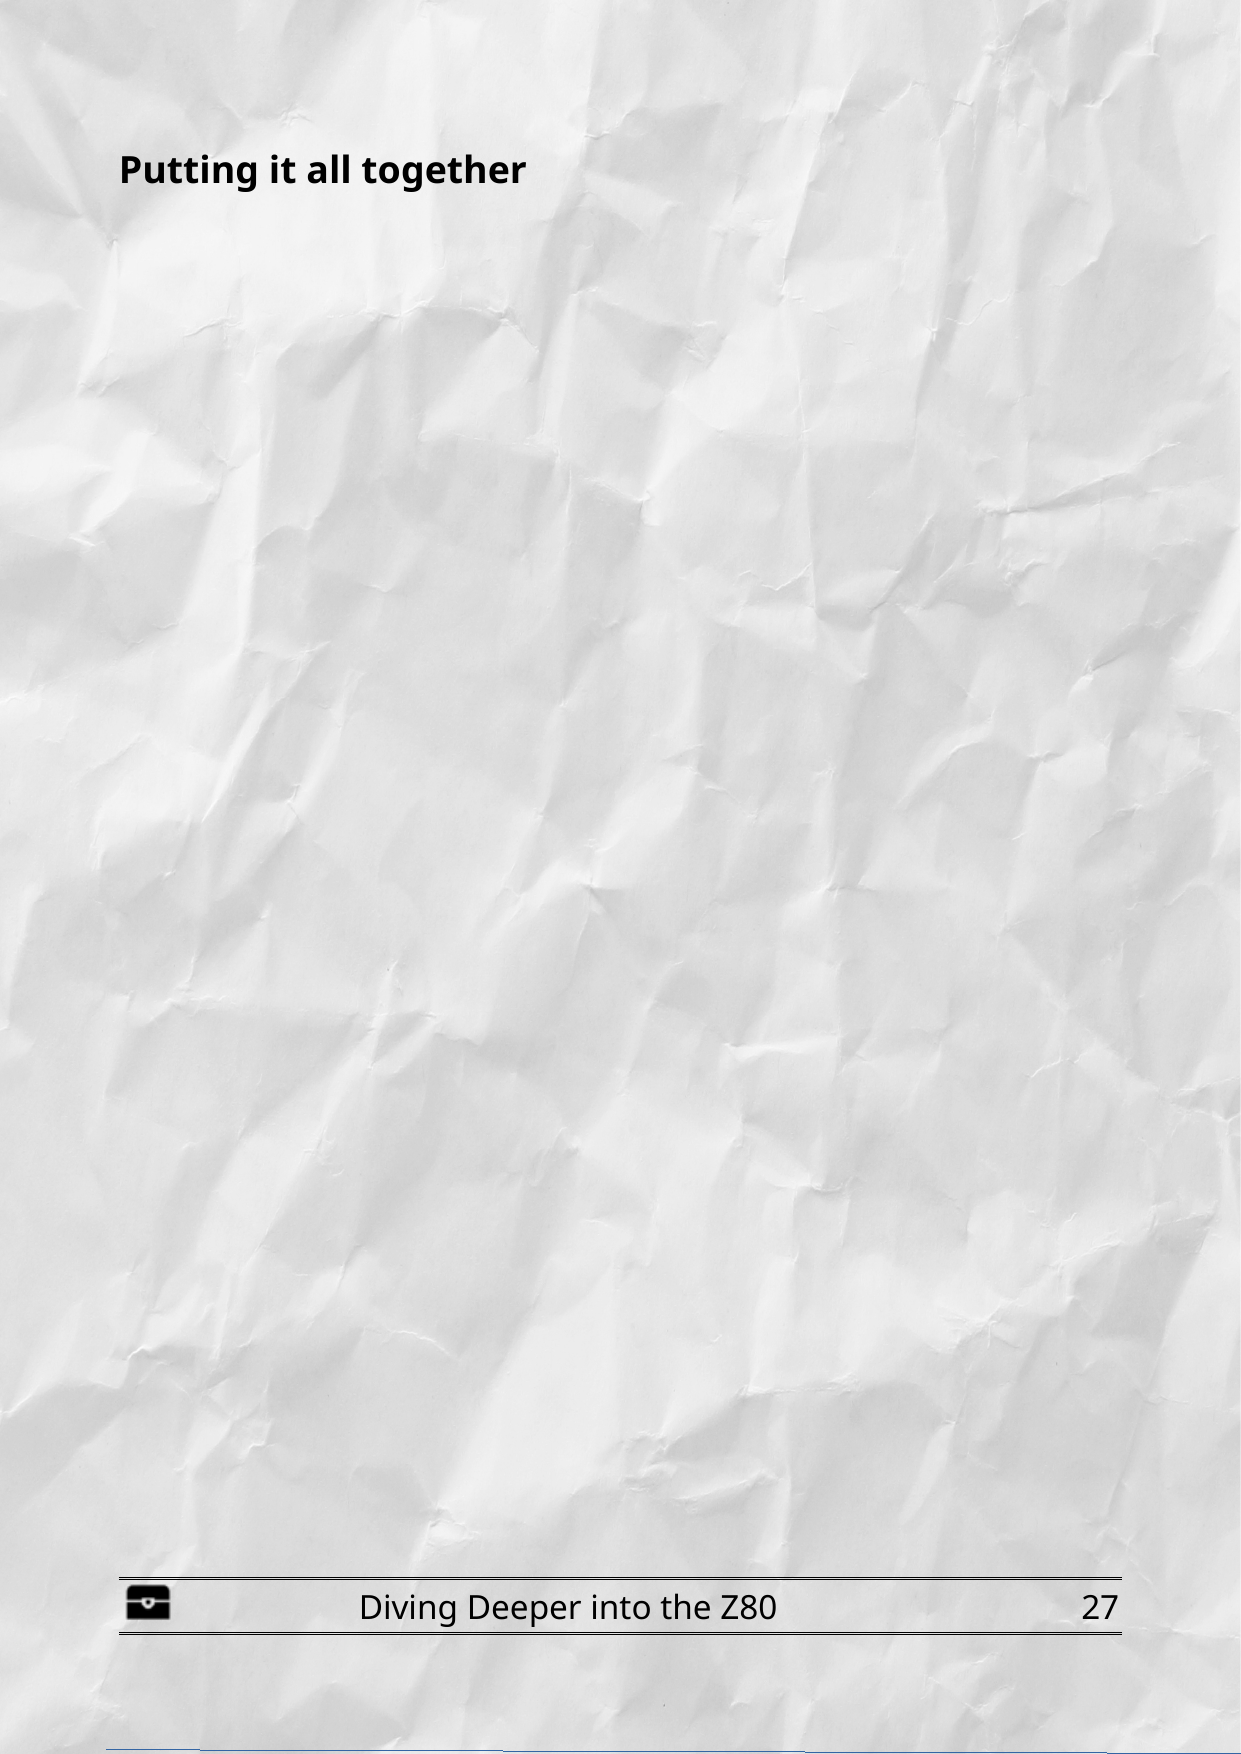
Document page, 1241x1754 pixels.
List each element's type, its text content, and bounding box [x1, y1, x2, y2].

subtitle Putting it all together [118, 143, 1122, 194]
picture [0, 0, 1241, 1754]
